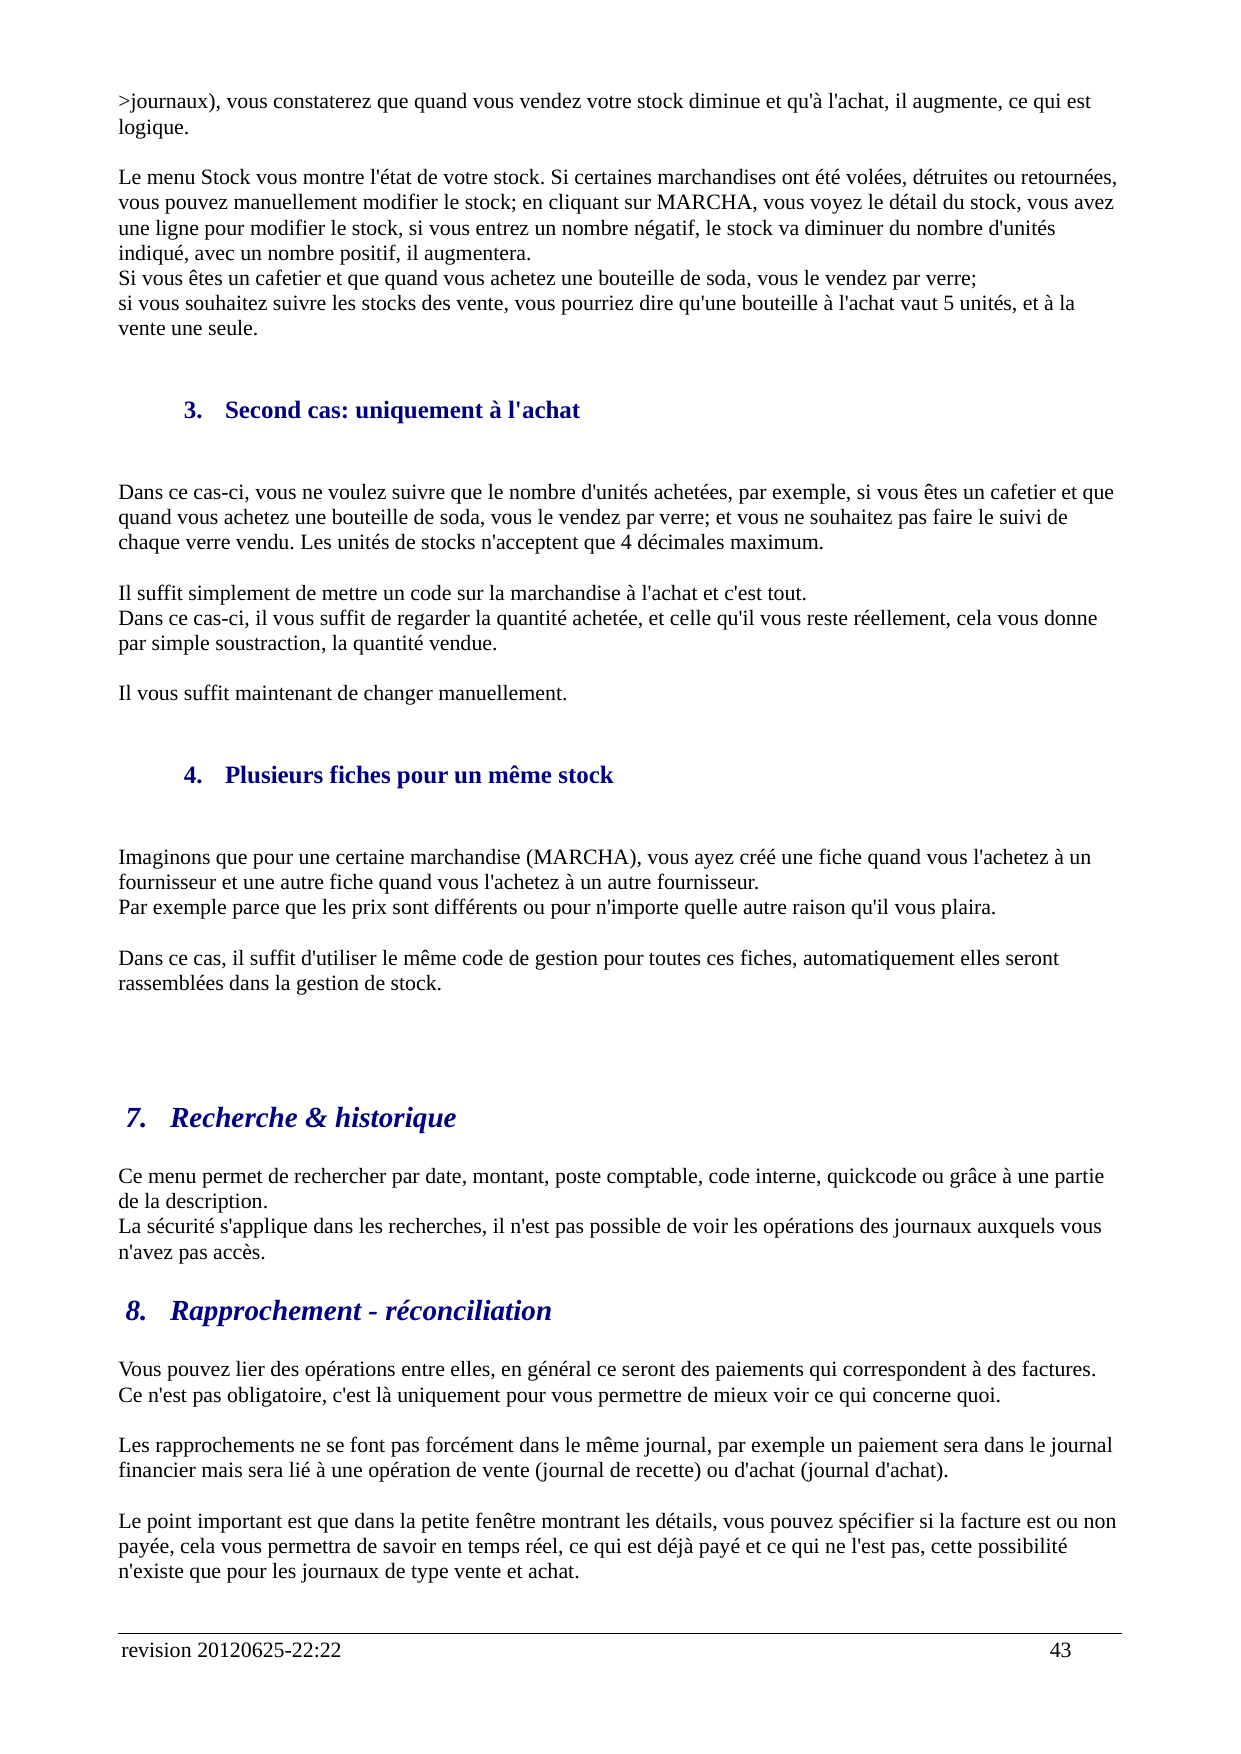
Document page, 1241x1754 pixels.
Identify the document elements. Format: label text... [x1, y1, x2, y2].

text Le point important est que dans la petite fenêtre montrant les détails, vous pouvez spécifier si la facture est ou non payée, cela vous permettra de savoir en temps réel, ce qui est déjà payé et ce qui ne l'est pas, cette possibilité n'existe que pour les journaux de type vente et achat. [118, 1508, 1122, 1583]
text Le menu Stock vous montre l'état de votre stock. Si certaines marchandises ont été volées, détruites ou retournées, vous pouvez manuellement modifier le stock; en cliquant sur MARCHA, vous voyez le détail du stock, vous avez une ligne pour modifier le stock, si vous entrez un nombre négatif, le stock va diminuer du nombre d'unités indiqué, avec un nombre positif, il augmentera. [118, 164, 1122, 265]
text Dans ce cas-ci, vous ne voulez suivre que le nombre d'unités achetées, par exemple, si vous êtes un cafetier et que quand vous achetez une bouteille de soda, vous le vendez par verre; et vous ne souhaitez pas faire le suivi de chaque verre vendu. Les unités de stocks n'acceptent que 4 décimales maximum. [118, 479, 1122, 554]
text Il suffit simplement de mettre un code sur la marchandise à l'achat et c'est tout. [118, 579, 1122, 605]
text Vous pouvez lier des opérations entre elles, en général ce seront des paiements qui correspondent à des factures. Ce n'est pas obligatoire, c'est là uniquement pour vous permettre de mieux voir ce qui concerne quoi. [118, 1356, 1122, 1407]
text Si vous êtes un cafetier et que quand vous achetez une bouteille de soda, vous le vendez par verre; [118, 265, 1122, 290]
text >journaux), vous constaterez que quand vous vendez votre stock diminue et qu'à l'achat, il augmente, ce qui est logique. [118, 88, 1122, 139]
subtitle Rapprochement - réconciliation [118, 1293, 1122, 1327]
text Par exemple parce que les prix sont différents ou pour n'importe quelle autre raison qu'il vous plaira. [118, 894, 1122, 919]
text Les rapprochements ne se font pas forcément dans le même journal, par exemple un paiement sera dans le journal financier mais sera lié à une opération de vente (journal de recette) ou d'achat (journal d'achat). [118, 1432, 1122, 1482]
text si vous souhaitez suivre les stocks des vente, vous pourriez dire qu'une bouteille à l'achat vaut 5 unités, et à la vente une seule. [118, 290, 1122, 341]
subtitle Second cas: uniquement à l'achat [177, 395, 1122, 424]
text Imaginons que pour une certaine marchandise (MARCHA), vous ayez créé une fiche quand vous l'achetez à un fournisseur et une autre fiche quand vous l'achetez à un autre fournisseur. [118, 844, 1122, 894]
subtitle Recherche & historique [118, 1100, 1122, 1134]
text Il vous suffit maintenant de changer manuellement. [118, 680, 1122, 706]
text Ce menu permet de rechercher par date, montant, poste comptable, code interne, quickcode ou grâce à une partie de la description. [118, 1163, 1122, 1213]
subtitle Plusieurs fiches pour un même stock [177, 760, 1122, 789]
text Dans ce cas-ci, il vous suffit de regarder la quantité achetée, et celle qu'il vous reste réellement, cela vous donne par simple soustraction, la quantité vendue. [118, 605, 1122, 655]
text La sécurité s'applique dans les recherches, il n'est pas possible de voir les opérations des journaux auxquels vous n'avez pas accès. [118, 1213, 1122, 1264]
text Dans ce cas, il suffit d'utiliser le même code de gestion pour toutes ces fiches, automatiquement elles seront rassemblées dans la gestion de stock. [118, 944, 1122, 995]
